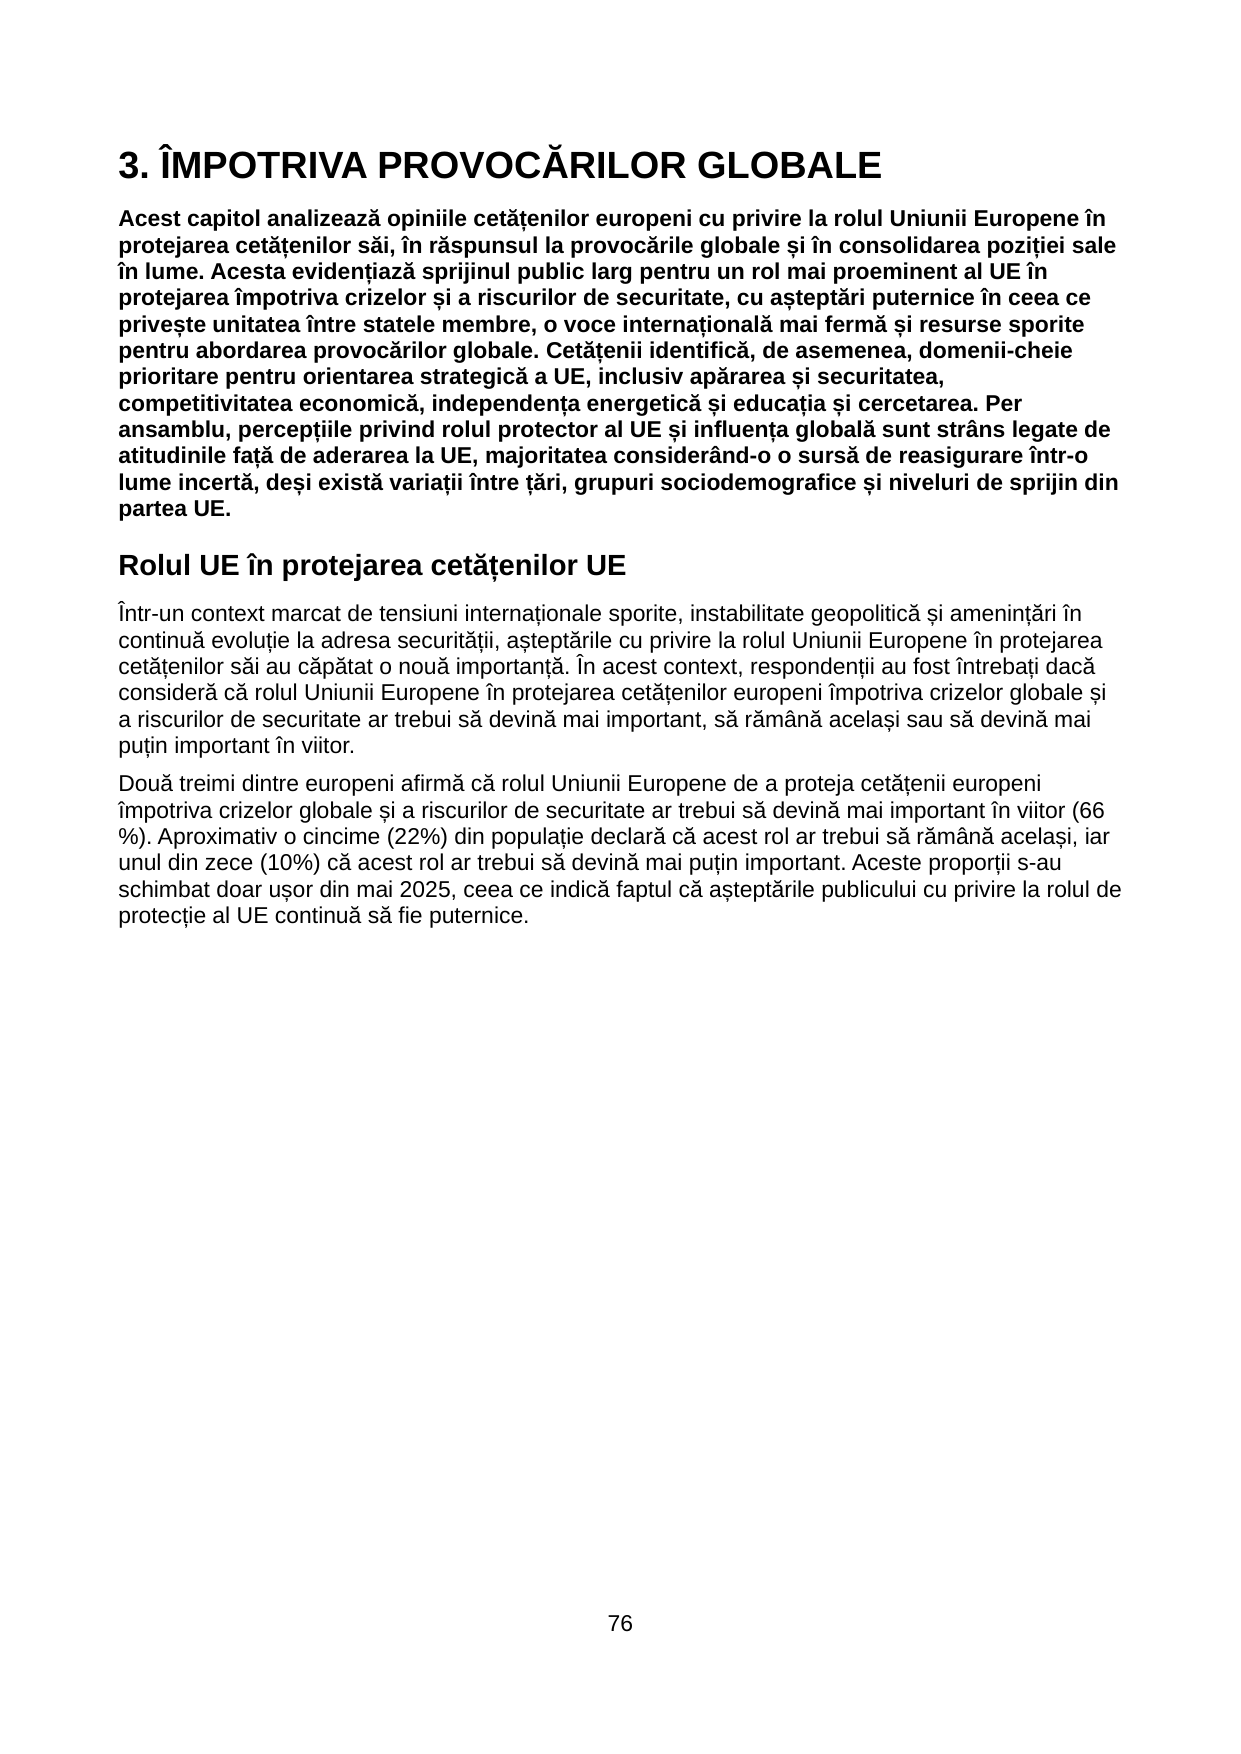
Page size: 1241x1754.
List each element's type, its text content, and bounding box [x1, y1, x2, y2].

subtitle Rolul UE în protejarea cetățenilor UE [118, 548, 1122, 582]
subtitle 3. ÎMPOTRIVA PROVOCĂRILOR GLOBALE [118, 143, 1122, 187]
text Într-un context marcat de tensiuni internaționale sporite, instabilitate geopolitică și amenințări în continuă evoluție la adresa securității, așteptările cu privire la rolul Uniunii Europene în protejarea cetățenilor săi au căpătat o nouă importanță. În acest context, respondenții au fost întrebați dacă consideră că rolul Uniunii Europene în protejarea cetățenilor europeni împotriva crizelor globale și a riscurilor de securitate ar trebui să devină mai important, să rămână același sau să devină mai puțin important în viitor. [118, 600, 1122, 758]
text Acest capitol analizează opiniile cetățenilor europeni cu privire la rolul Uniunii Europene în protejarea cetățenilor săi, în răspunsul la provocările globale și în consolidarea poziției sale în lume. Acesta evidențiază sprijinul public larg pentru un rol mai proeminent al UE în protejarea împotriva crizelor și a riscurilor de securitate, cu așteptări puternice în ceea ce privește unitatea între statele membre, o voce internațională mai fermă și resurse sporite pentru abordarea provocărilor globale. Cetățenii identifică, de asemenea, domenii-cheie prioritare pentru orientarea strategică a UE, inclusiv apărarea și securitatea, competitivitatea economică, independența energetică și educația și cercetarea. Per ansamblu, percepțiile privind rolul protector al UE și influența globală sunt strâns legate de atitudinile față de aderarea la UE, majoritatea considerând-o o sursă de reasigurare într-o lume incertă, deși există variații între țări, grupuri sociodemografice și niveluri de sprijin din partea UE. [118, 205, 1122, 521]
text Două treimi dintre europeni afirmă că rolul Uniunii Europene de a proteja cetățenii europeni împotriva crizelor globale și a riscurilor de securitate ar trebui să devină mai important în viitor (66 %). Aproximativ o cincime (22%) din populație declară că acest rol ar trebui să rămână același, iar unul din zece (10%) că acest rol ar trebui să devină mai puțin important. Aceste proporții s-au schimbat doar ușor din mai 2025, ceea ce indică faptul că așteptările publicului cu privire la rolul de protecție al UE continuă să fie puternice. [118, 770, 1122, 928]
